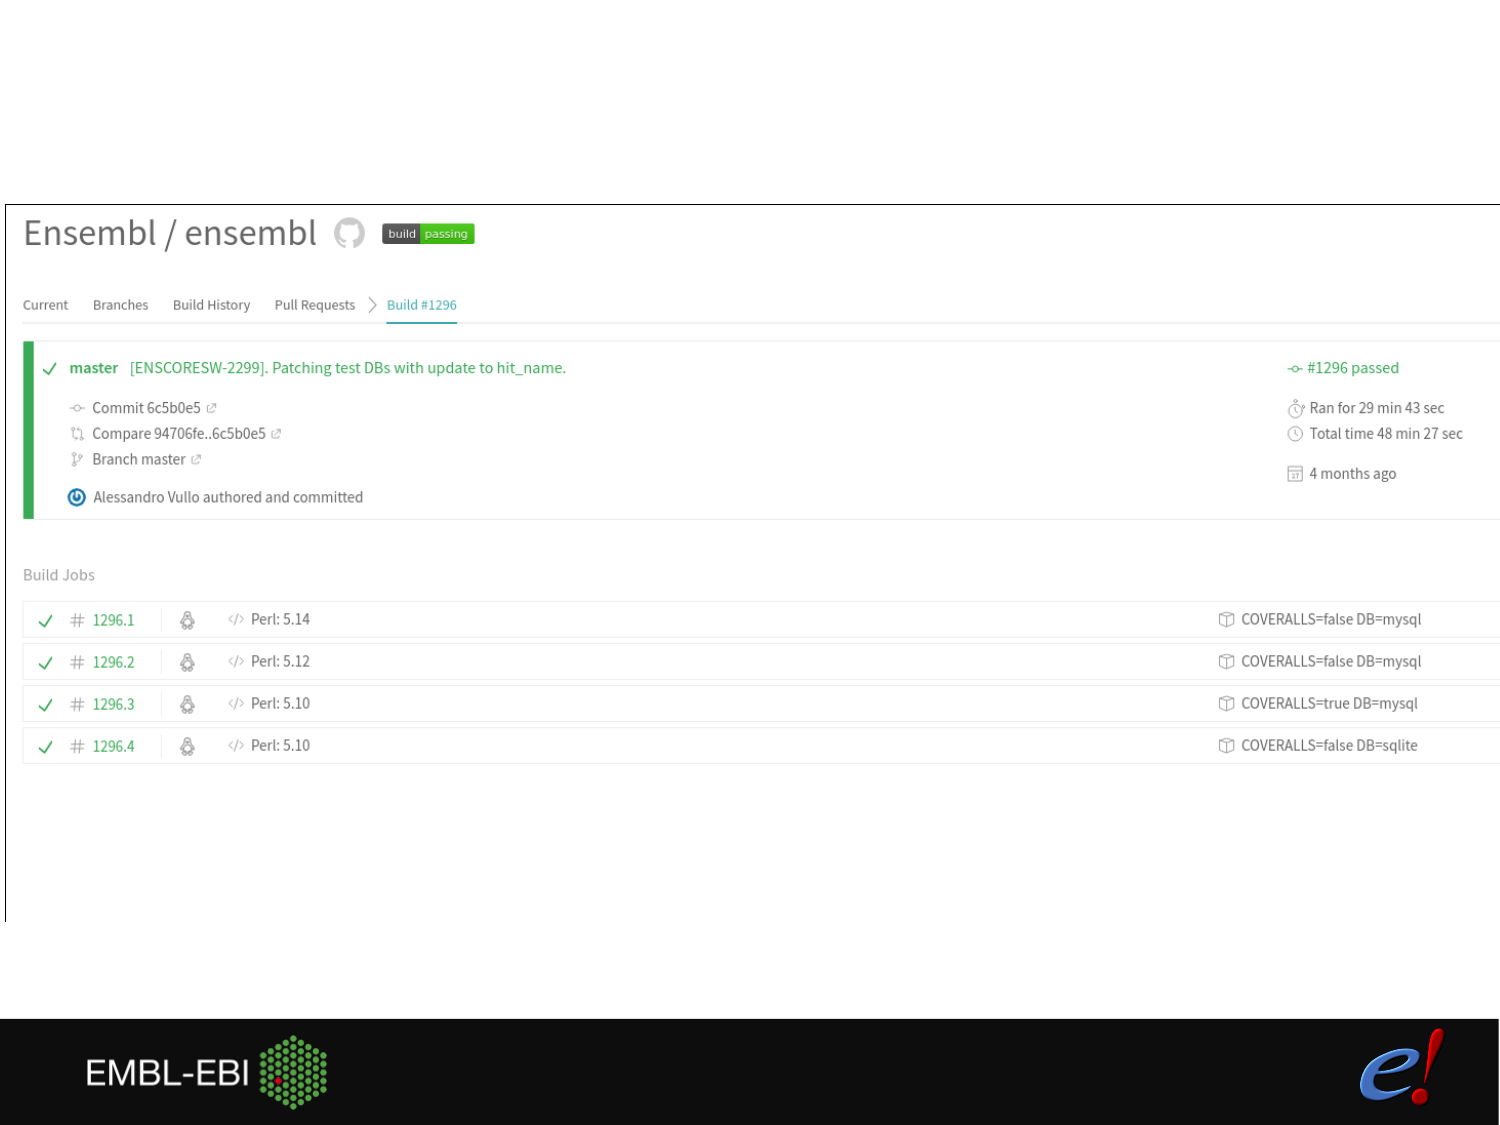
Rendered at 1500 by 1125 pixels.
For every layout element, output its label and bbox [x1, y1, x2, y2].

picture [1357, 1026, 1448, 1112]
picture [87, 1035, 327, 1110]
picture [5, 204, 1500, 922]
